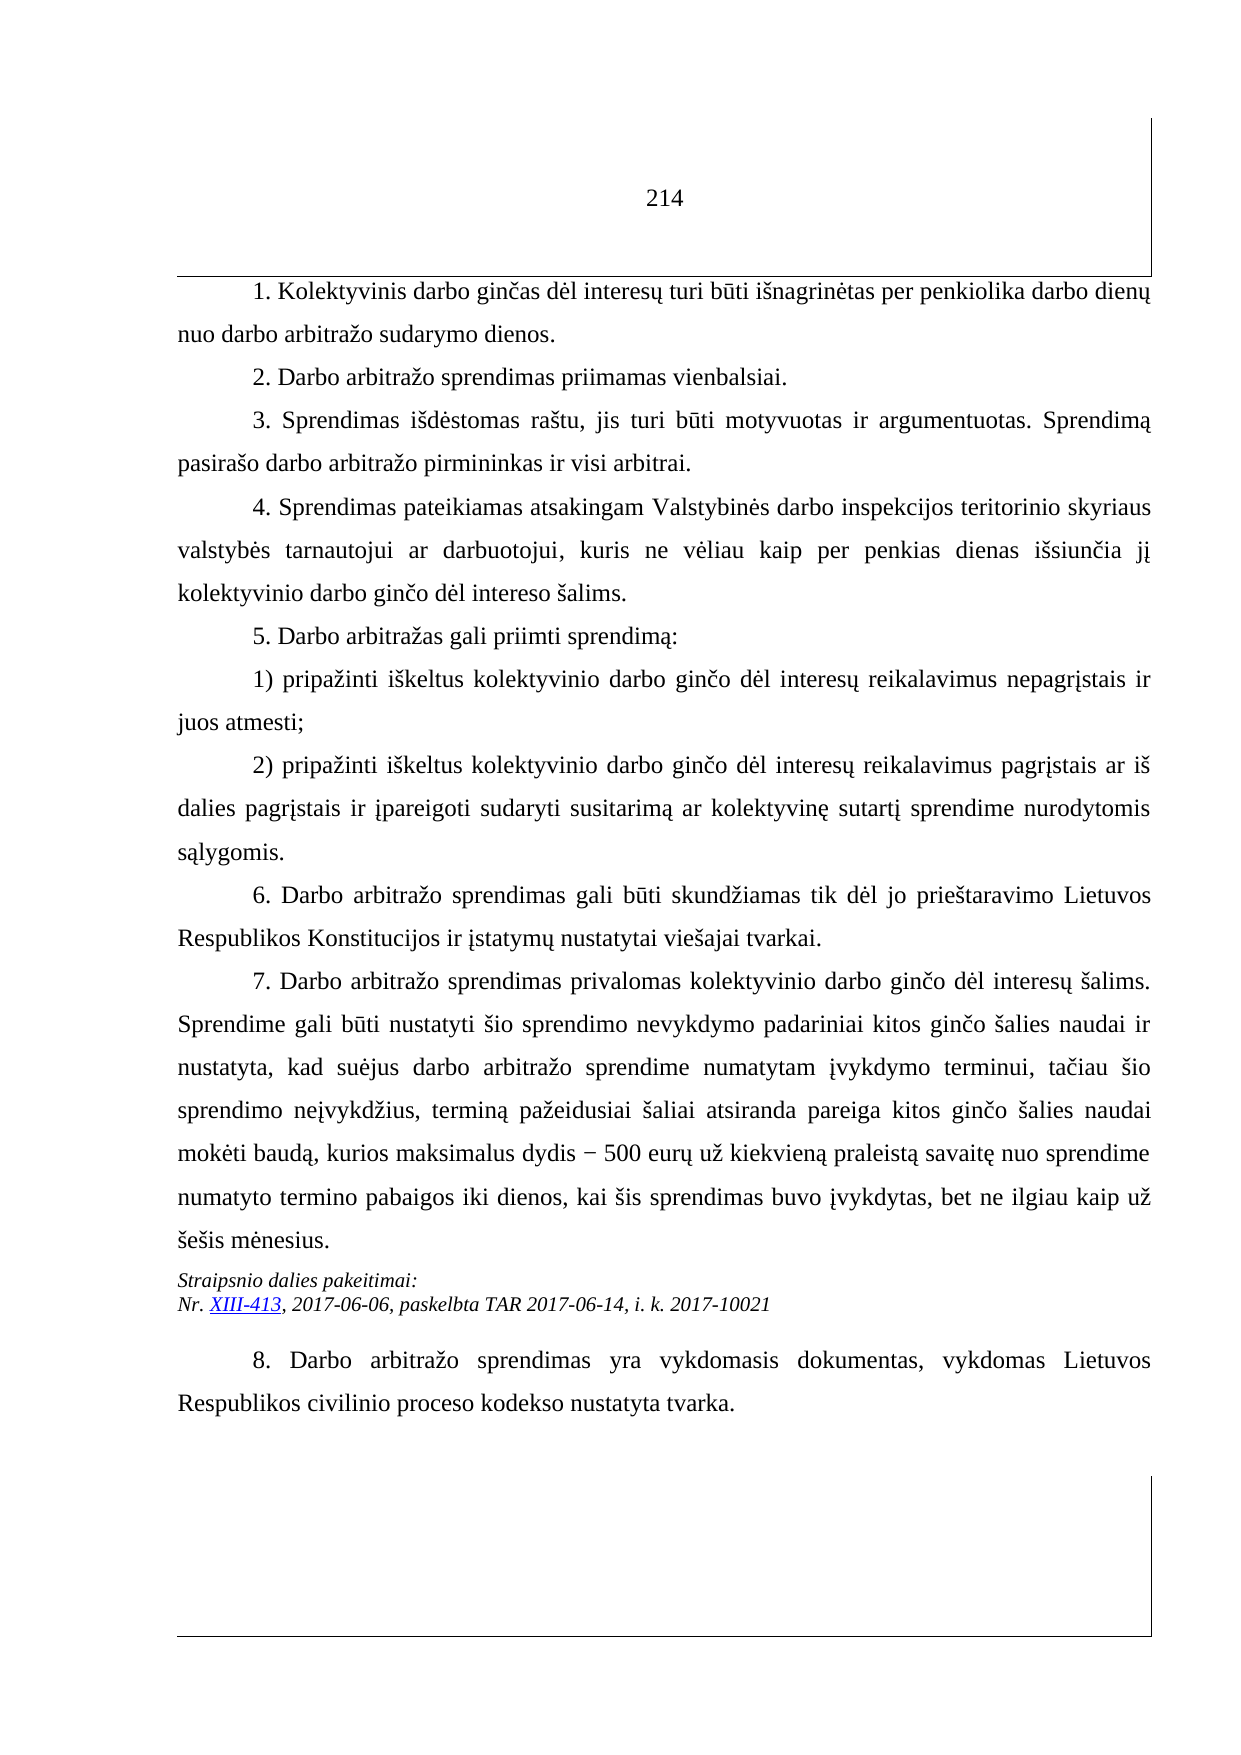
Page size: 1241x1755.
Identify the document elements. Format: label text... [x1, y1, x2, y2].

text 4. Sprendimas pateikiamas atsakingam Valstybinės darbo inspekcijos teritorinio skyriaus valstybės tarnautojui ar darbuotojui, kuris ne vėliau kaip per penkias dienas išsiunčia jį kolektyvinio darbo ginčo dėl intereso šalims. [177, 492, 1152, 607]
text 8. Darbo arbitražo sprendimas yra vykdomasis dokumentas, vykdomas Lietuvos Respublikos civilinio proceso kodekso nustatyta tvarka. [177, 1345, 1152, 1417]
text 1) pripažinti iškeltus kolektyvinio darbo ginčo dėl interesų reikalavimus nepagrįstais ir juos atmesti; [177, 664, 1152, 736]
text Nr. XIII-413, 2017-06-06, paskelbta TAR 2017-06-14, i. k. 2017-10021 [177, 1292, 1152, 1316]
text 6. Darbo arbitražo sprendimas gali būti skundžiamas tik dėl jo prieštaravimo Lietuvos Respublikos Konstitucijos ir įstatymų nustatytai viešajai tvarkai. [177, 880, 1152, 952]
text Straipsnio dalies pakeitimai: [177, 1268, 1152, 1292]
text 2) pripažinti iškeltus kolektyvinio darbo ginčo dėl interesų reikalavimus pagrįstais ar iš dalies pagrįstais ir įpareigoti sudaryti susitarimą ar kolektyvinę sutartį sprendime nurodytomis sąlygomis. [177, 750, 1152, 865]
text 5. Darbo arbitražas gali priimti sprendimą: [177, 621, 1152, 650]
text 7. Darbo arbitražo sprendimas privalomas kolektyvinio darbo ginčo dėl interesų šalims. Sprendime gali būti nustatyti šio sprendimo nevykdymo padariniai kitos ginčo šalies naudai ir nustatyta, kad suėjus darbo arbitražo sprendime numatytam įvykdymo terminui, tačiau šio sprendimo neįvykdžius, terminą pažeidusiai šaliai atsiranda pareiga kitos ginčo šalies naudai mokėti baudą, kurios maksimalus dydis − 500 eurų už kiekvieną praleistą savaitę nuo sprendime numatyto termino pabaigos iki dienos, kai šis sprendimas buvo įvykdytas, bet ne ilgiau kaip už šešis mėnesius. [177, 966, 1152, 1253]
text 2. Darbo arbitražo sprendimas priimamas vienbalsiai. [177, 362, 1152, 391]
text 1. Kolektyvinis darbo ginčas dėl interesų turi būti išnagrinėtas per penkiolika darbo dienų nuo darbo arbitražo sudarymo dienos. [177, 276, 1152, 348]
text 3. Sprendimas išdėstomas raštu, jis turi būti motyvuotas ir argumentuotas. Sprendimą pasirašo darbo arbitražo pirmininkas ir visi arbitrai. [177, 405, 1152, 477]
